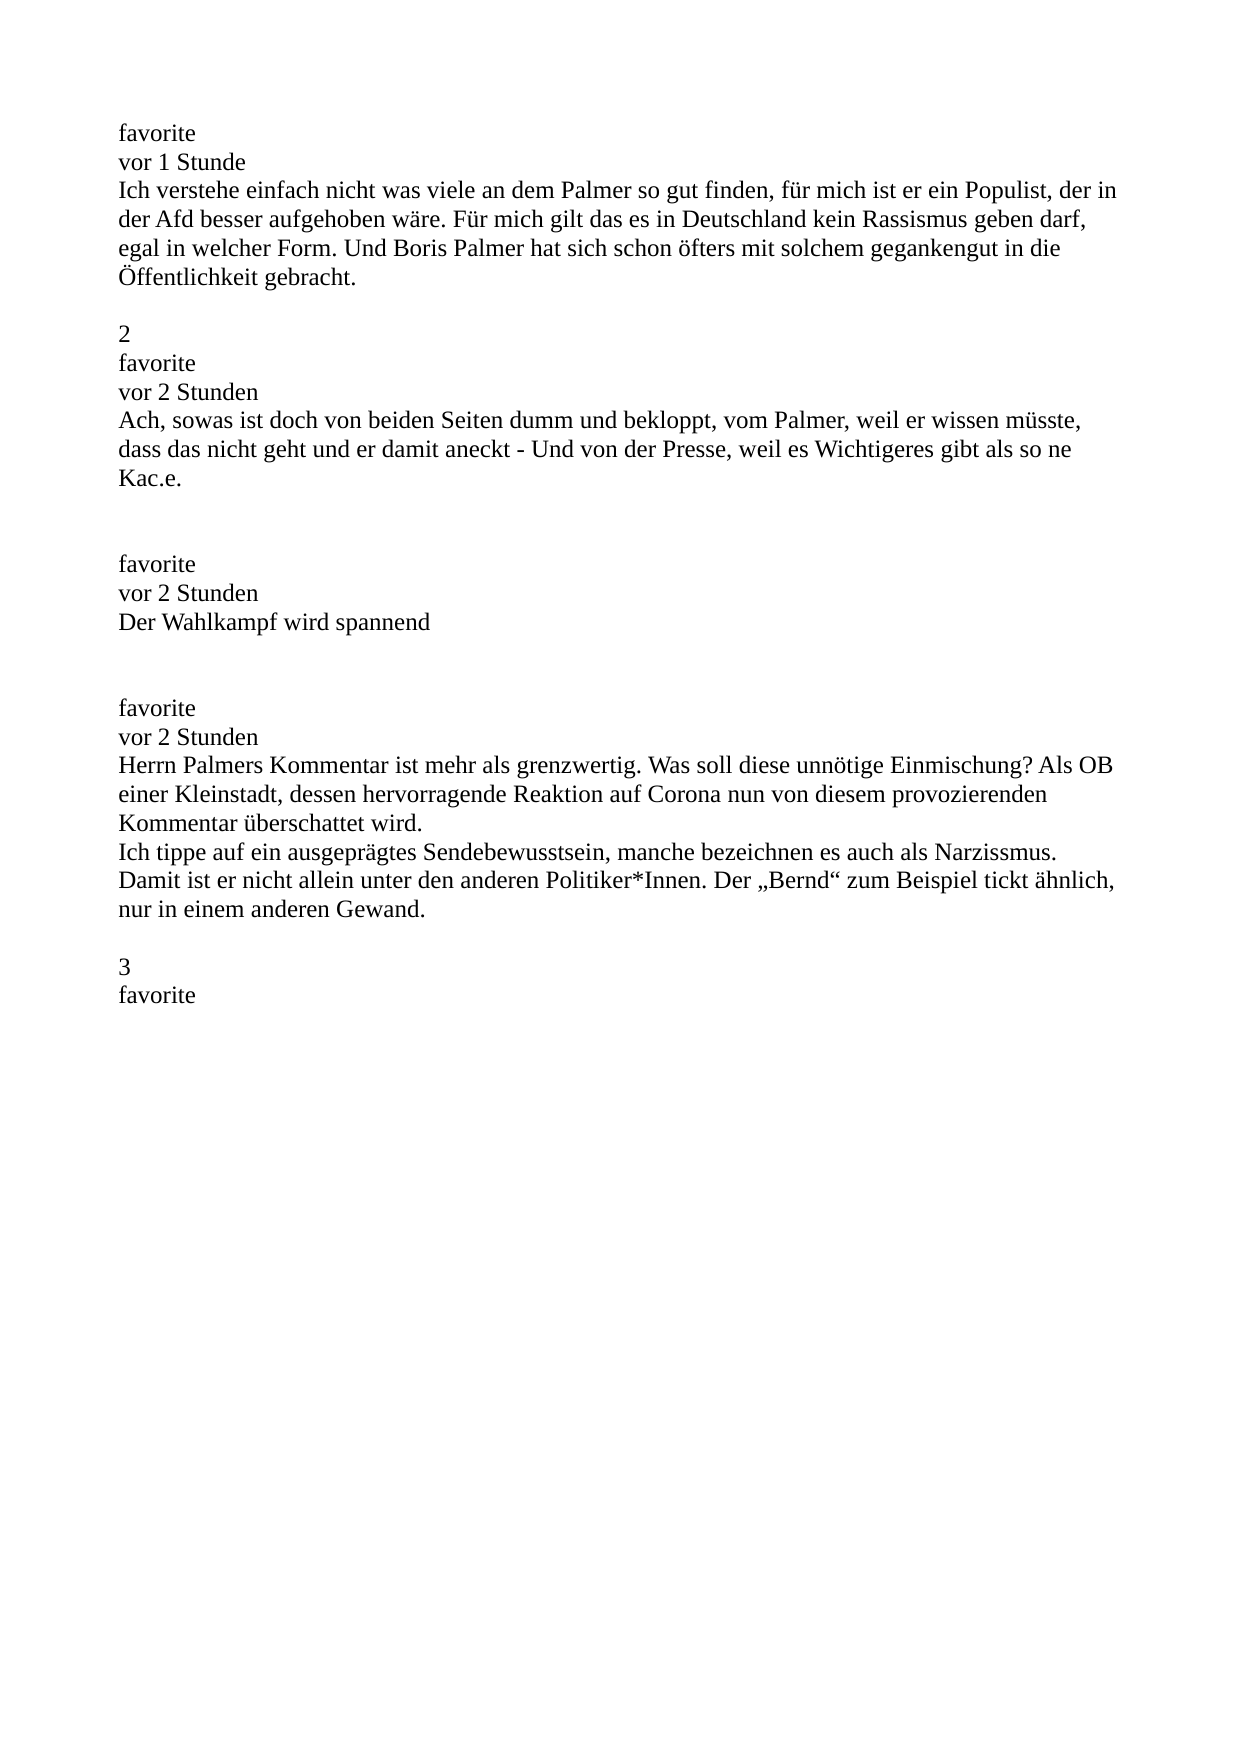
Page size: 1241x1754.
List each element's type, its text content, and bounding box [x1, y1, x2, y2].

text favorite [118, 549, 1122, 578]
text Ich verstehe einfach nicht was viele an dem Palmer so gut finden, für mich ist er ein Populist, der in der Afd besser aufgehoben wäre. Für mich gilt das es in Deutschland kein Rassismus geben darf, egal in welcher Form. Und Boris Palmer hat sich schon öfters mit solchem gegankengut in die Öffentlichkeit gebracht. [118, 176, 1122, 291]
text Herrn Palmers Kommentar ist mehr als grenzwertig. Was soll diese unnötige Einmischung? Als OB einer Kleinstadt, dessen hervorragende Reaktion auf Corona nun von diesem provozierenden Kommentar überschattet wird. [118, 751, 1122, 837]
text Der Wahlkampf wird spannend🍿 [118, 607, 1122, 636]
text Ich tippe auf ein ausgeprägtes Sendebewusstsein, manche bezeichnen es auch als Narzissmus. [118, 837, 1122, 866]
text 3 [118, 952, 1122, 981]
text favorite [118, 348, 1122, 377]
text vor 2 Stunden [118, 377, 1122, 406]
text Damit ist er nicht allein unter den anderen Politiker*Innen. Der „Bernd“ zum Beispiel tickt ähnlich, nur in einem anderen Gewand. [118, 866, 1122, 923]
text favorite [118, 981, 1122, 1009]
text vor 2 Stunden [118, 578, 1122, 607]
text favorite [118, 118, 1122, 147]
text vor 2 Stunden [118, 722, 1122, 751]
text 2 [118, 319, 1122, 348]
text Ach, sowas ist doch von beiden Seiten dumm und bekloppt, vom Palmer, weil er wissen müsste, dass das nicht geht und er damit aneckt - Und von der Presse, weil es Wichtigeres gibt als so ne Kac.e. [118, 406, 1122, 492]
text favorite [118, 693, 1122, 722]
text vor 1 Stunde [118, 147, 1122, 176]
